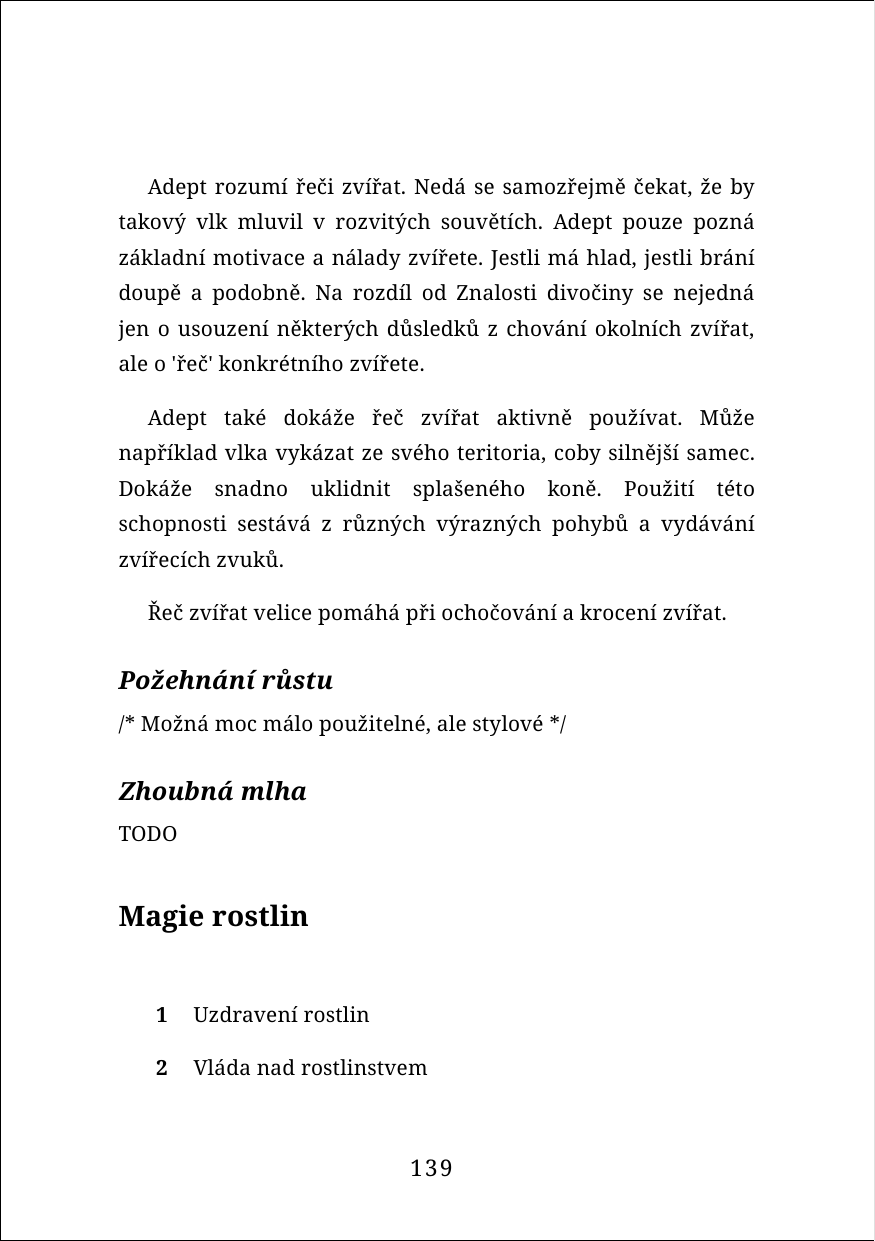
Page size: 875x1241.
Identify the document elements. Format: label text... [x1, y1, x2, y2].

subtitle Zhoubná mlha [118, 774, 756, 808]
text TODO [118, 819, 756, 848]
text Adept také dokáže řeč zvířat aktivně používat. Může například vlka vykázat ze svého teritoria, coby silnější samec. Dokáže snadno uklidnit splašeného koně. Použití této schopnosti sestává z různých výrazných pohybů a vydávání zvířecích zvuků. [118, 403, 756, 573]
list Vláda nad rostlinstvem [156, 1053, 756, 1081]
subtitle Magie rostlin [118, 896, 756, 935]
text Adept rozumí řeči zvířat. Nedá se samozřejmě čekat, že by takový vlk mluvil v rozvitých souvětích. Adept pouze pozná základní motivace a nálady zvířete. Jestli má hlad, jestli brání doupě a podobně. Na rozdíl od Znalosti divočiny se nejedná jen o usouzení některých důsledků z chování okolních zvířat, ale o 'řeč' konkrétního zvířete. [118, 172, 756, 378]
text /* Možná moc málo použitelné, ale stylové */ [118, 709, 756, 737]
list Uzdravení rostlin [156, 1000, 756, 1028]
subtitle Požehnání růstu [118, 663, 756, 697]
text Řeč zvířat velice pomáhá při ochočování a krocení zvířat. [118, 598, 756, 626]
